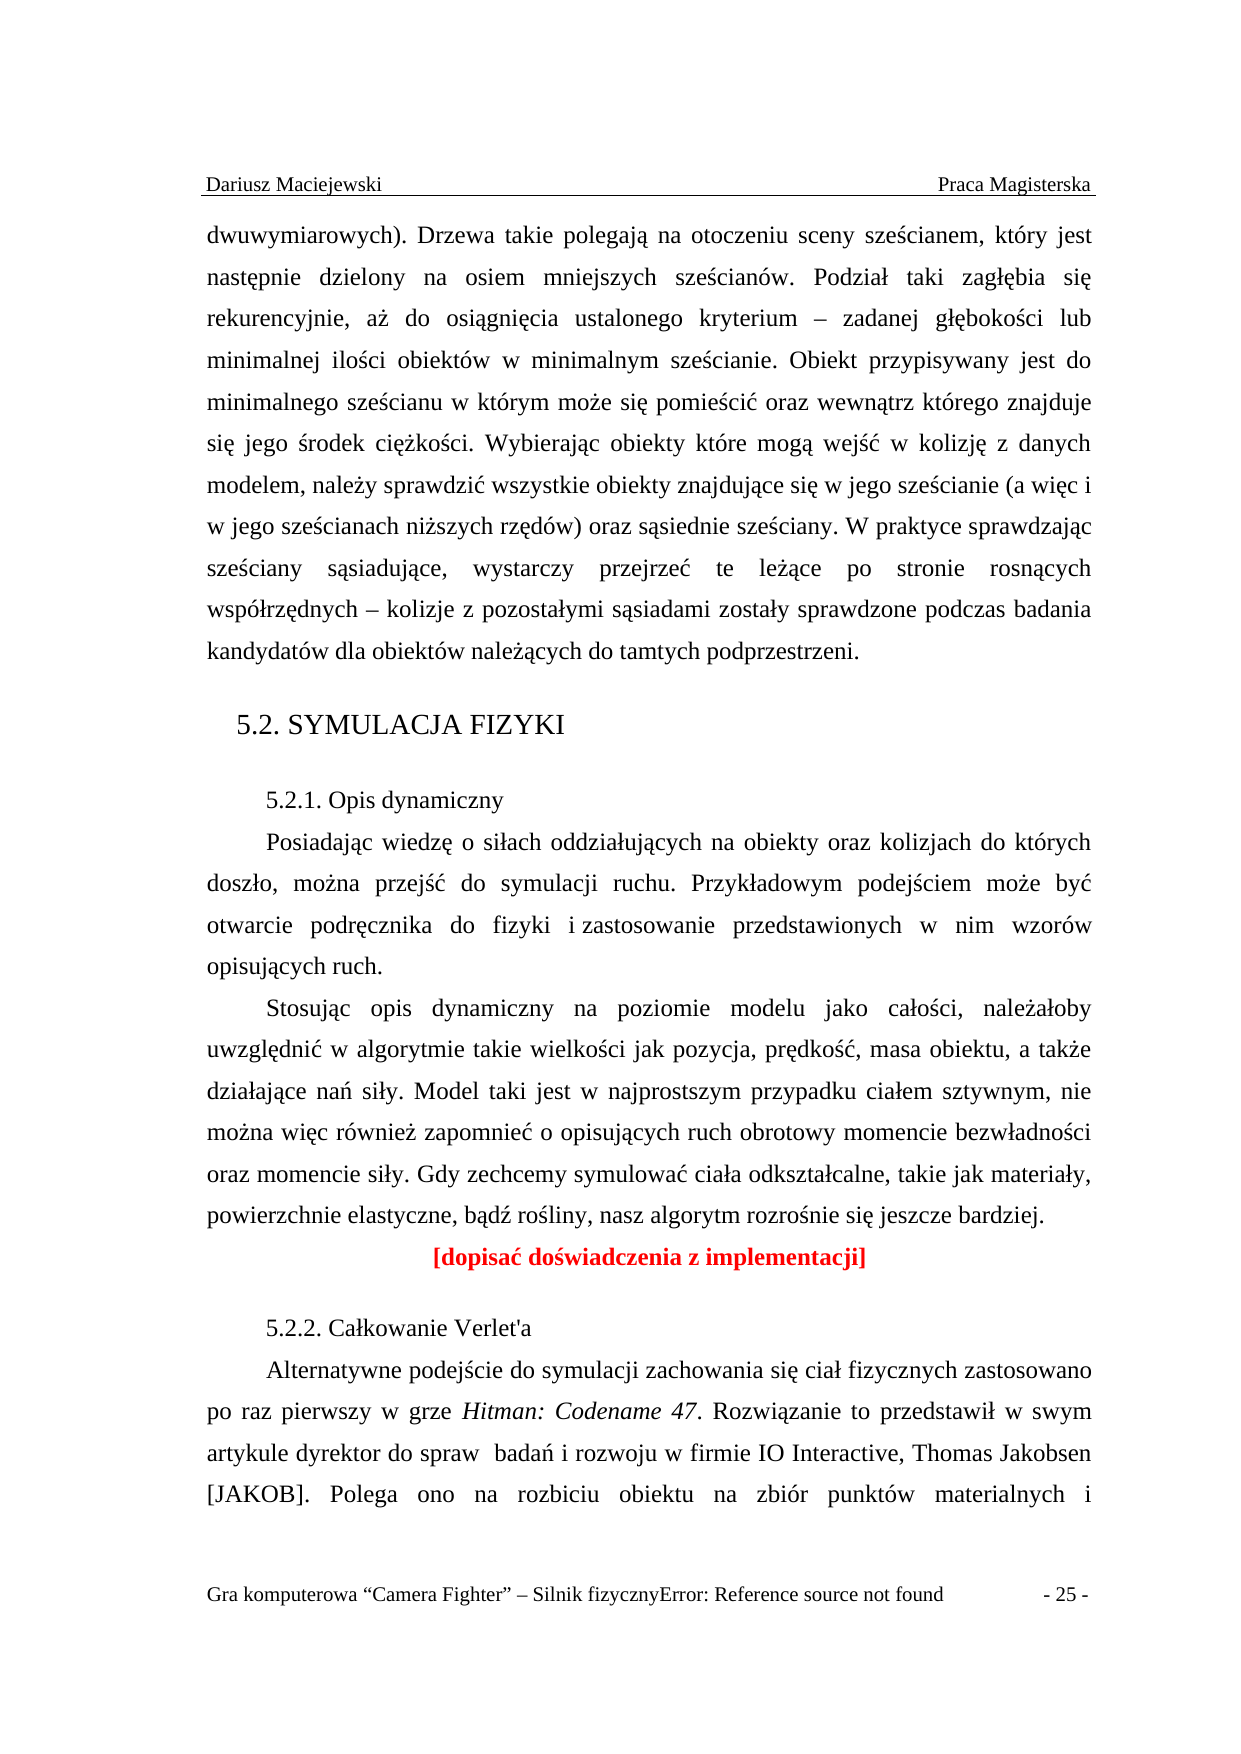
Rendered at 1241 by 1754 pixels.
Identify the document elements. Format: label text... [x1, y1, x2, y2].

text Alternatywne podejście do symulacji zachowania się ciał fizycznych zastosowano po raz pierwszy w grze Hitman: Codename 47. Rozwiązanie to przedstawił w swym artykule dyrektor do spraw badań i rozwoju w firmie IO Interactive, Thomas Jakobsen [JAKOB]. Polega ono na rozbiciu obiektu na zbiór punktów materialnych i [207, 1356, 1092, 1508]
text dwuwymiarowych). Drzewa takie polegają na otoczeniu sceny sześcianem, który jest następnie dzielony na osiem mniejszych sześcianów. Podział taki zagłębia się rekurencyjnie, aż do osiągnięcia ustalonego kryterium – zadanej głębokości lub minimalnej ilości obiektów w minimalnym sześcianie. Obiekt przypisywany jest do minimalnego sześcianu w którym może się pomieścić oraz wewnątrz którego znajduje się jego środek ciężkości. Wybierając obiekty które mogą wejść w kolizję z danych modelem, należy sprawdzić wszystkie obiekty znajdujące się w jego sześcianie (a więc i w jego sześcianach niższych rzędów) oraz sąsiednie sześciany. W praktyce sprawdzając sześciany sąsiadujące, wystarczy przejrzeć te leżące po stronie rosnących współrzędnych – kolizje z pozostałymi sąsiadami zostały sprawdzone podczas badania kandydatów dla obiektów należących do tamtych podprzestrzeni. [207, 221, 1092, 665]
subtitle Całkowanie Verlet'a [207, 1314, 1092, 1342]
subtitle Symulacja fizyki [207, 708, 1092, 740]
text Stosując opis dynamiczny na poziomie modelu jako całości, należałoby uwzględnić w algorytmie takie wielkości jak pozycja, prędkość, masa obiektu, a także działające nań siły. Model taki jest w najprostszym przypadku ciałem sztywnym, nie można więc również zapomnieć o opisujących ruch obrotowy momencie bezwładności oraz momencie siły. Gdy zechcemy symulować ciała odkształcalne, takie jak materiały, powierzchnie elastyczne, bądź rośliny, nasz algorytm rozrośnie się jeszcze bardziej. [207, 994, 1092, 1229]
text [dopisać doświadczenia z implementacji] [207, 1243, 1092, 1271]
text Posiadając wiedzę o siłach oddziałujących na obiekty oraz kolizjach do których doszło, można przejść do symulacji ruchu. Przykładowym podejściem może być otwarcie podręcznika do fizyki i zastosowanie przedstawionych w nim wzorów opisujących ruch. [207, 828, 1092, 980]
subtitle Opis dynamiczny [207, 786, 1092, 814]
